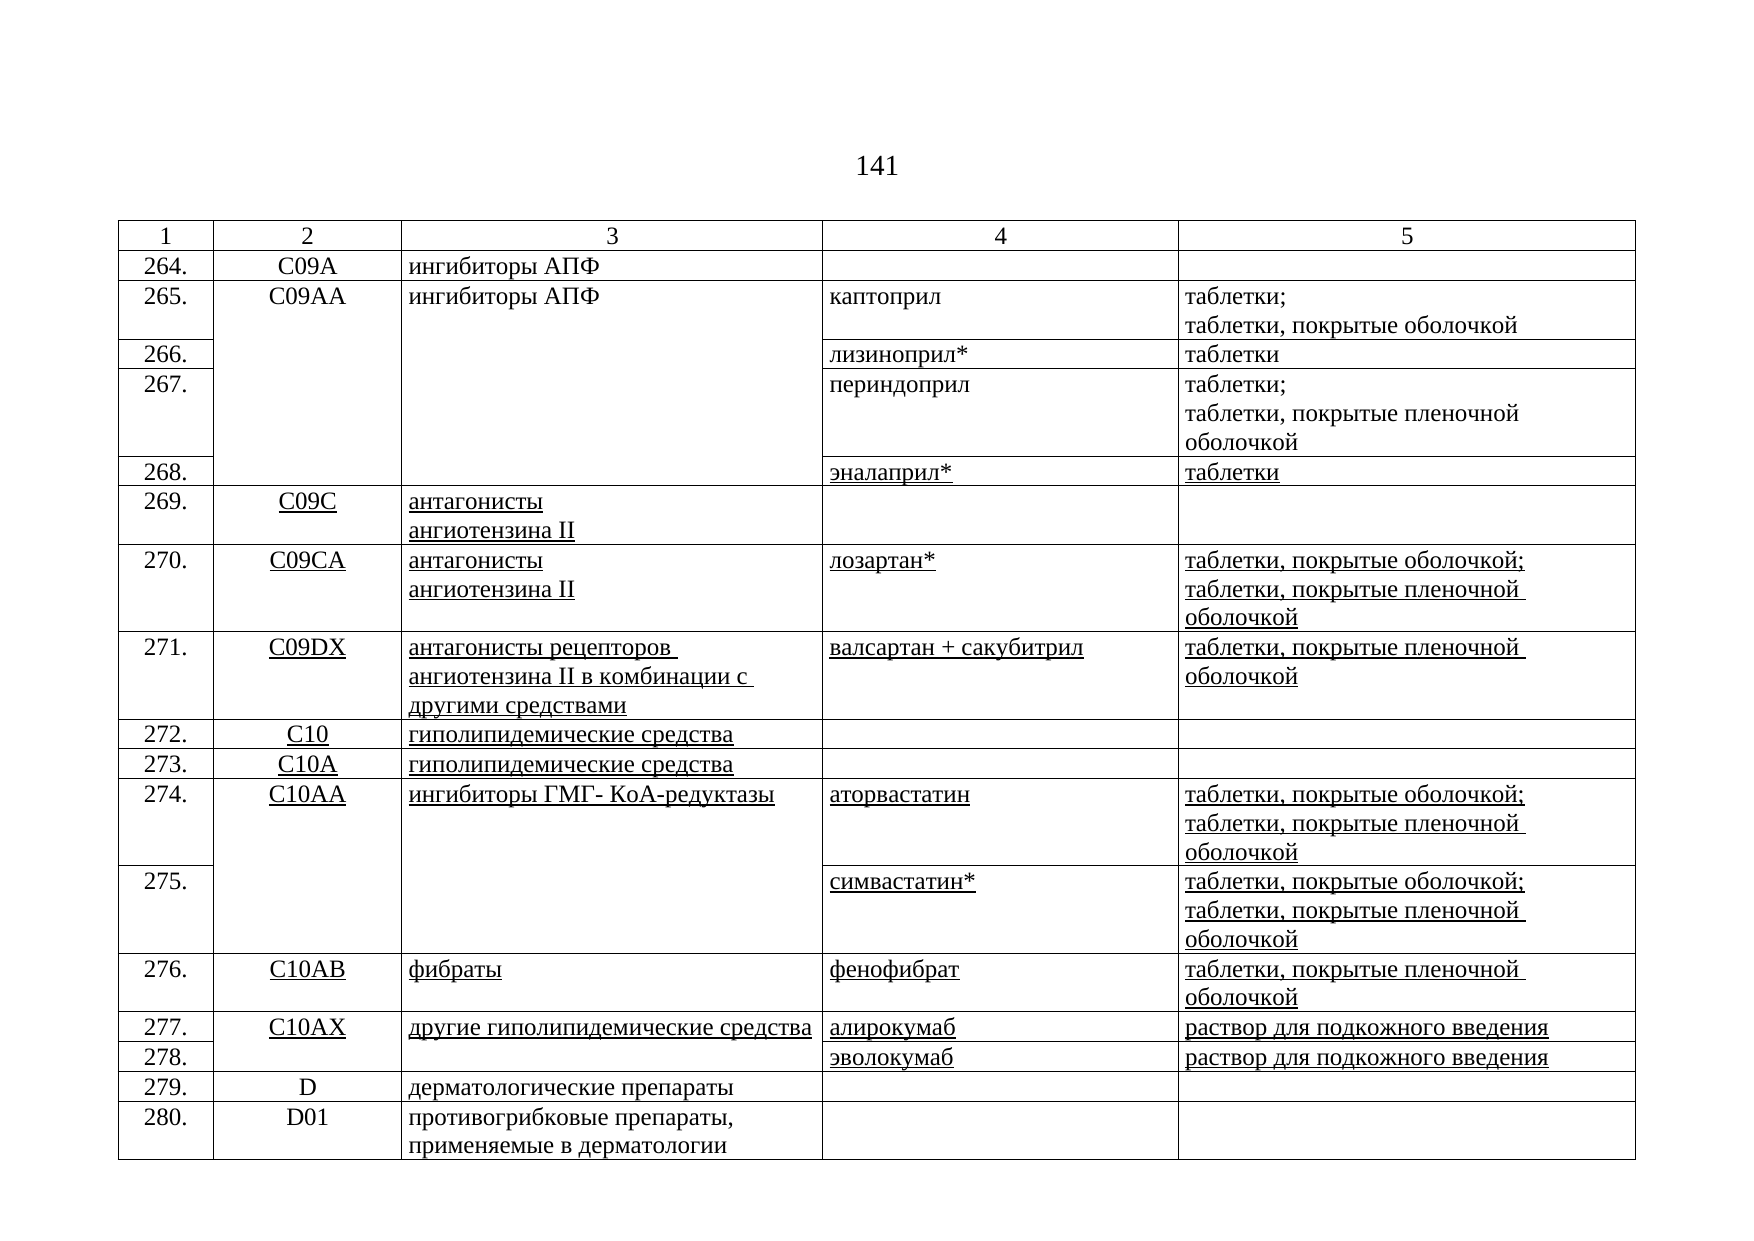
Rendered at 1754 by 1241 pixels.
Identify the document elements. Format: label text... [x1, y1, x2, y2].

table_cell C10AB [214, 954, 401, 1011]
table_cell антагонисты рецепторов ангиотензина II в комбинации с другими средствами [402, 632, 822, 718]
table_header 3 [402, 221, 822, 250]
table_cell [119, 1042, 213, 1071]
table_cell [1179, 486, 1635, 544]
table_cell [1179, 1072, 1635, 1101]
table_cell [402, 865, 822, 953]
table_header 1 [119, 221, 213, 250]
table_cell [119, 486, 213, 544]
table_cell C09AA [214, 281, 401, 485]
table_cell [402, 1041, 822, 1071]
table_cell таблетки [1179, 340, 1635, 368]
table_cell [119, 632, 213, 718]
table_cell C10AX [214, 1012, 401, 1041]
table_cell алирокумаб [823, 1012, 1178, 1041]
table_cell [214, 1041, 401, 1071]
table_cell C09CA [214, 545, 401, 631]
table_cell [1179, 749, 1635, 778]
table_cell [1179, 1102, 1635, 1159]
table_cell каптоприл [823, 281, 1178, 338]
table_cell раствор для подкожного введения [1179, 1012, 1635, 1041]
table_cell [214, 865, 401, 953]
table_cell раствор для подкожного введения [1179, 1042, 1635, 1071]
table_cell [119, 1072, 213, 1101]
table_cell [119, 281, 213, 338]
table_cell [823, 720, 1178, 748]
table_cell [823, 1072, 1178, 1101]
table_cell валсартан + сакубитрил [823, 632, 1178, 718]
table_cell таблетки, покрытые пленочной оболочкой [1179, 632, 1635, 718]
table_cell C09A [214, 251, 401, 280]
table_cell аторвастатин [823, 779, 1178, 865]
table_cell C10 [214, 720, 401, 748]
table_cell ингибиторы АПФ [402, 281, 822, 485]
table_cell C09DX [214, 632, 401, 718]
table_cell антагонисты ангиотензина II [402, 545, 822, 631]
table_cell C10AA [214, 779, 401, 865]
table_cell дерматологические препараты [402, 1072, 822, 1101]
table_cell [119, 457, 213, 485]
table_cell ингибиторы ГМГ- КоА-редуктазы [402, 779, 822, 865]
table_header 5 [1179, 221, 1635, 250]
table_cell [119, 1012, 213, 1041]
table_cell таблетки, покрытые оболочкой; таблетки, покрытые пленочной оболочкой [1179, 545, 1635, 631]
table_cell C09C [214, 486, 401, 544]
table_cell фенофибрат [823, 954, 1178, 1011]
table_cell [1179, 251, 1635, 280]
table_cell таблетки; таблетки, покрытые оболочкой [1179, 281, 1635, 338]
table_cell таблетки; таблетки, покрытые пленочной оболочкой [1179, 369, 1635, 456]
table_cell гиполипидемические средства [402, 749, 822, 778]
table_cell фибраты [402, 954, 822, 1011]
table_cell антагонисты ангиотензина II [402, 486, 822, 544]
table_cell [119, 1102, 213, 1159]
table_cell таблетки, покрытые оболочкой; таблетки, покрытые пленочной оболочкой [1179, 779, 1635, 865]
table_cell таблетки [1179, 457, 1635, 485]
table_cell другие гиполипидемические средства [402, 1012, 822, 1041]
table_cell [119, 251, 213, 280]
table_cell [119, 749, 213, 778]
table_cell гиполипидемические средства [402, 720, 822, 748]
table_header 4 [823, 221, 1178, 250]
table_cell [119, 720, 213, 748]
table_cell эналаприл* [823, 457, 1178, 485]
table_cell D01 [214, 1102, 401, 1159]
table_cell таблетки, покрытые пленочной оболочкой [1179, 954, 1635, 1011]
table_cell D [214, 1072, 401, 1101]
table_cell [1179, 720, 1635, 748]
table_cell [119, 545, 213, 631]
table_cell [119, 779, 213, 865]
table_cell противогрибковые препараты, применяемые в дерматологии [402, 1102, 822, 1159]
table_cell лизиноприл* [823, 340, 1178, 368]
table_cell периндоприл [823, 369, 1178, 456]
table_cell лозартан* [823, 545, 1178, 631]
table_header 2 [214, 221, 401, 250]
table_cell [119, 340, 213, 368]
table_cell [119, 866, 213, 953]
table_cell симвастатин* [823, 866, 1178, 953]
table_cell эволокумаб [823, 1042, 1178, 1071]
table_cell [119, 954, 213, 1011]
table_cell [823, 251, 1178, 280]
table_cell C10A [214, 749, 401, 778]
table_cell [823, 1102, 1178, 1159]
table_cell таблетки, покрытые оболочкой; таблетки, покрытые пленочной оболочкой [1179, 866, 1635, 953]
table_cell [823, 486, 1178, 544]
table_cell ингибиторы АПФ [402, 251, 822, 280]
table_cell [119, 369, 213, 456]
table_cell [823, 749, 1178, 778]
